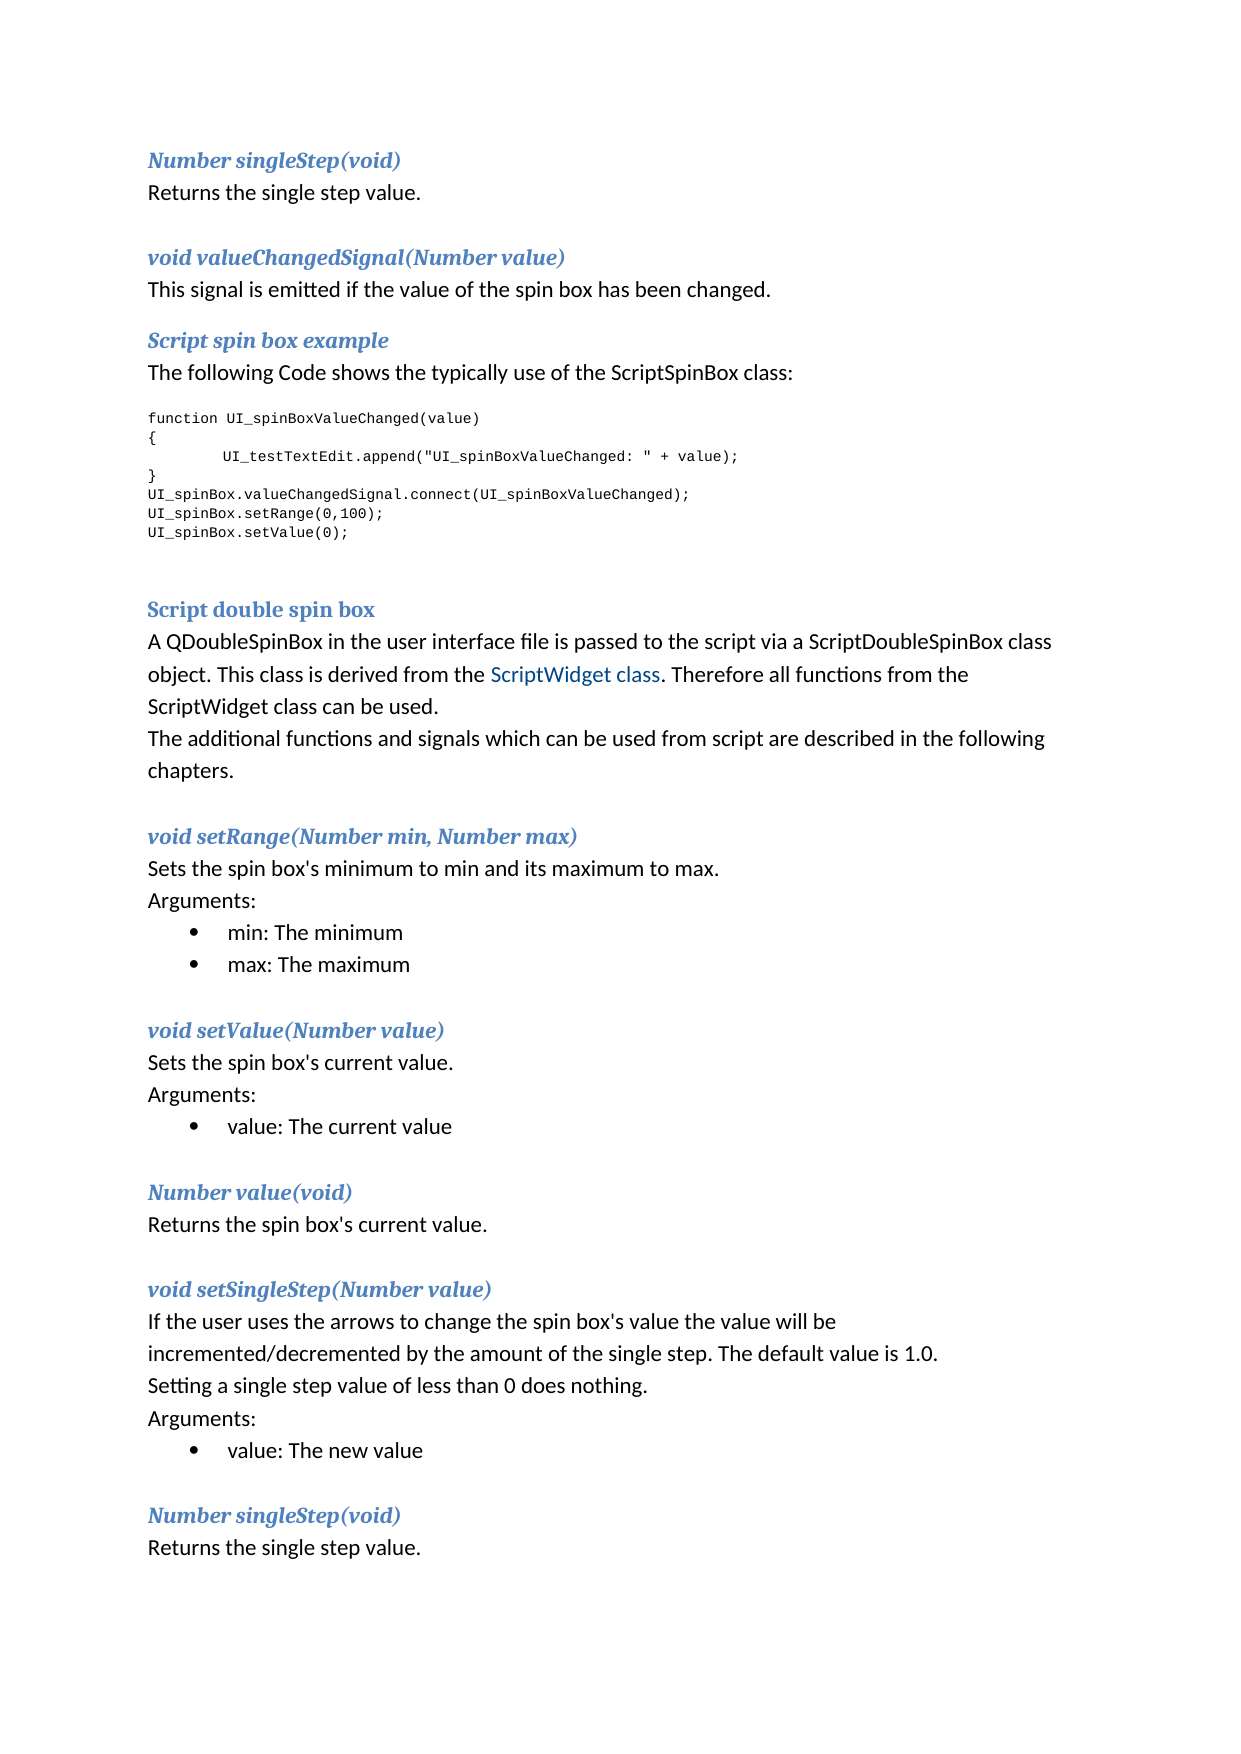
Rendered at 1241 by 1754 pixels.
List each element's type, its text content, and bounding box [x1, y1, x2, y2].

subtitle void setSingleStep(Number value) [148, 1277, 1093, 1303]
text incremented/decremented by the amount of the single step. The default value is 1.0. [148, 1339, 1093, 1367]
subtitle void valueChangedSignal(Number value) [148, 245, 1093, 271]
list value: The current value [190, 1112, 1093, 1140]
text A QDoubleSpinBox in the user interface file is passed to the script via a ScriptDoubleSpinBox class object. This class is derived from the ScriptWidget class. Therefore all functions from the ScriptWidget class can be used. [148, 627, 1093, 720]
text The following Code shows the typically use of the ScriptSpinBox class: [148, 358, 1093, 387]
text This signal is emitted if the value of the spin box has been changed. [148, 275, 1093, 303]
text If the user uses the arrows to change the spin box's value the value will be [148, 1307, 1093, 1335]
subtitle Number singleStep(void) [148, 1503, 1093, 1529]
subtitle void setRange(Number min, Number max) [148, 823, 1093, 850]
text Returns the single step value. [148, 1533, 1093, 1561]
list min: The minimum [190, 918, 1093, 946]
text Sets the spin box's minimum to min and its maximum to max. [148, 854, 1093, 882]
text The additional functions and signals which can be used from script are described in the following chapters. [148, 724, 1093, 784]
text Arguments: [148, 1080, 1093, 1108]
text { [148, 431, 1093, 447]
subtitle Number value(void) [148, 1179, 1093, 1206]
text UI_testTextEdit.append("UI_spinBoxValueChanged: " + value); [148, 449, 1093, 466]
text UI_spinBox.valueChangedSignal.connect(UI_spinBoxValueChanged); [148, 487, 1093, 504]
subtitle Number singleStep(void) [148, 148, 1093, 174]
list max: The maximum [190, 950, 1093, 978]
text Sets the spin box's current value. [148, 1048, 1093, 1076]
text Arguments: [148, 1404, 1093, 1432]
text Returns the spin box's current value. [148, 1210, 1093, 1238]
text UI_spinBox.setRange(0,100); [148, 506, 1093, 523]
text Returns the single step value. [148, 178, 1093, 206]
text Setting a single step value of less than 0 does nothing. [148, 1372, 1093, 1399]
text UI_spinBox.setValue(0); [148, 525, 1093, 542]
text Arguments: [148, 886, 1093, 914]
subtitle Script double spin box [148, 597, 1093, 624]
text function UI_spinBoxValueChanged(value) [148, 412, 1093, 428]
subtitle void setValue(Number value) [148, 1018, 1093, 1044]
text } [148, 468, 1093, 485]
list value: The new value [190, 1436, 1093, 1464]
subtitle Script spin box example [148, 328, 1093, 355]
